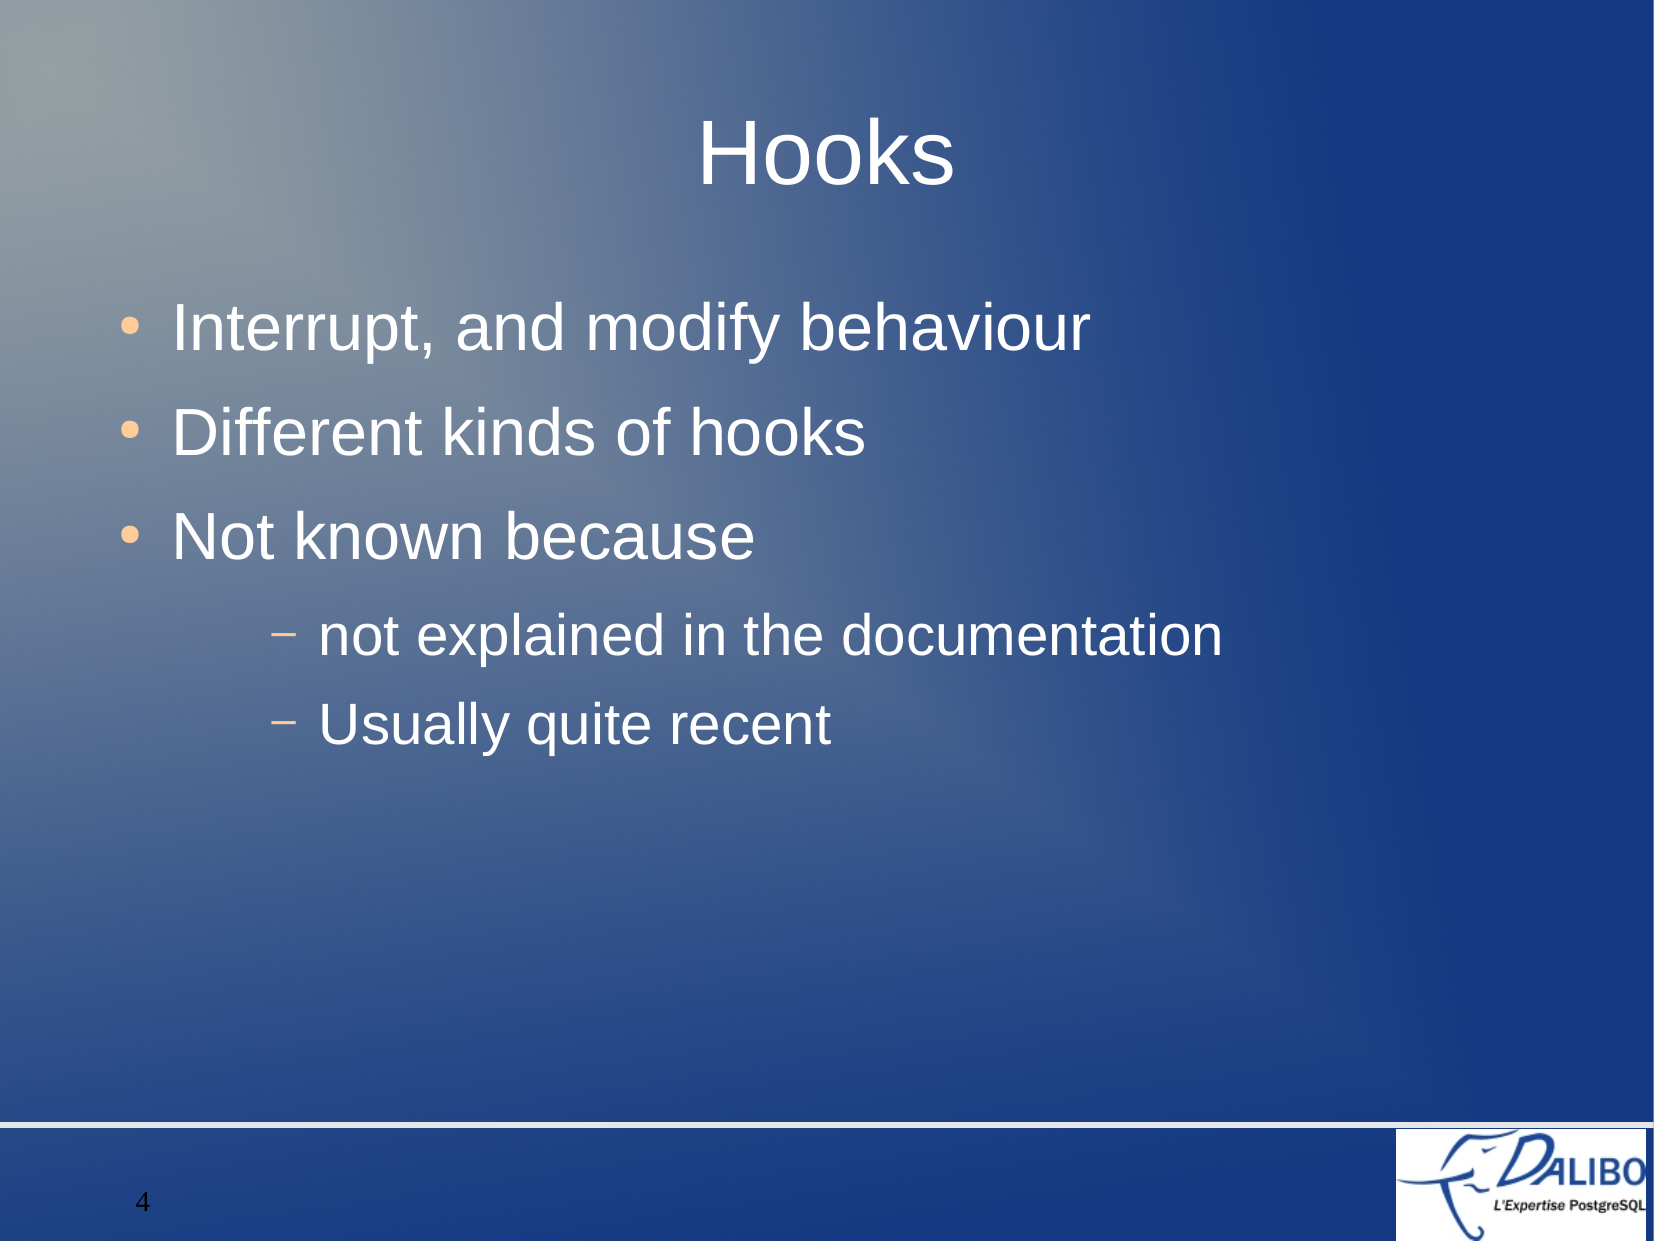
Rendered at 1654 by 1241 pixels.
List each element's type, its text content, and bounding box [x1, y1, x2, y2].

title Hooks [82, 49, 1571, 257]
picture [0, 1128, 1654, 1241]
picture [0, 0, 1654, 1122]
list Interrupt, and modify behaviour Different kinds of hooks Not known because not explained in the documentation Usually quite recent [82, 290, 1571, 1109]
